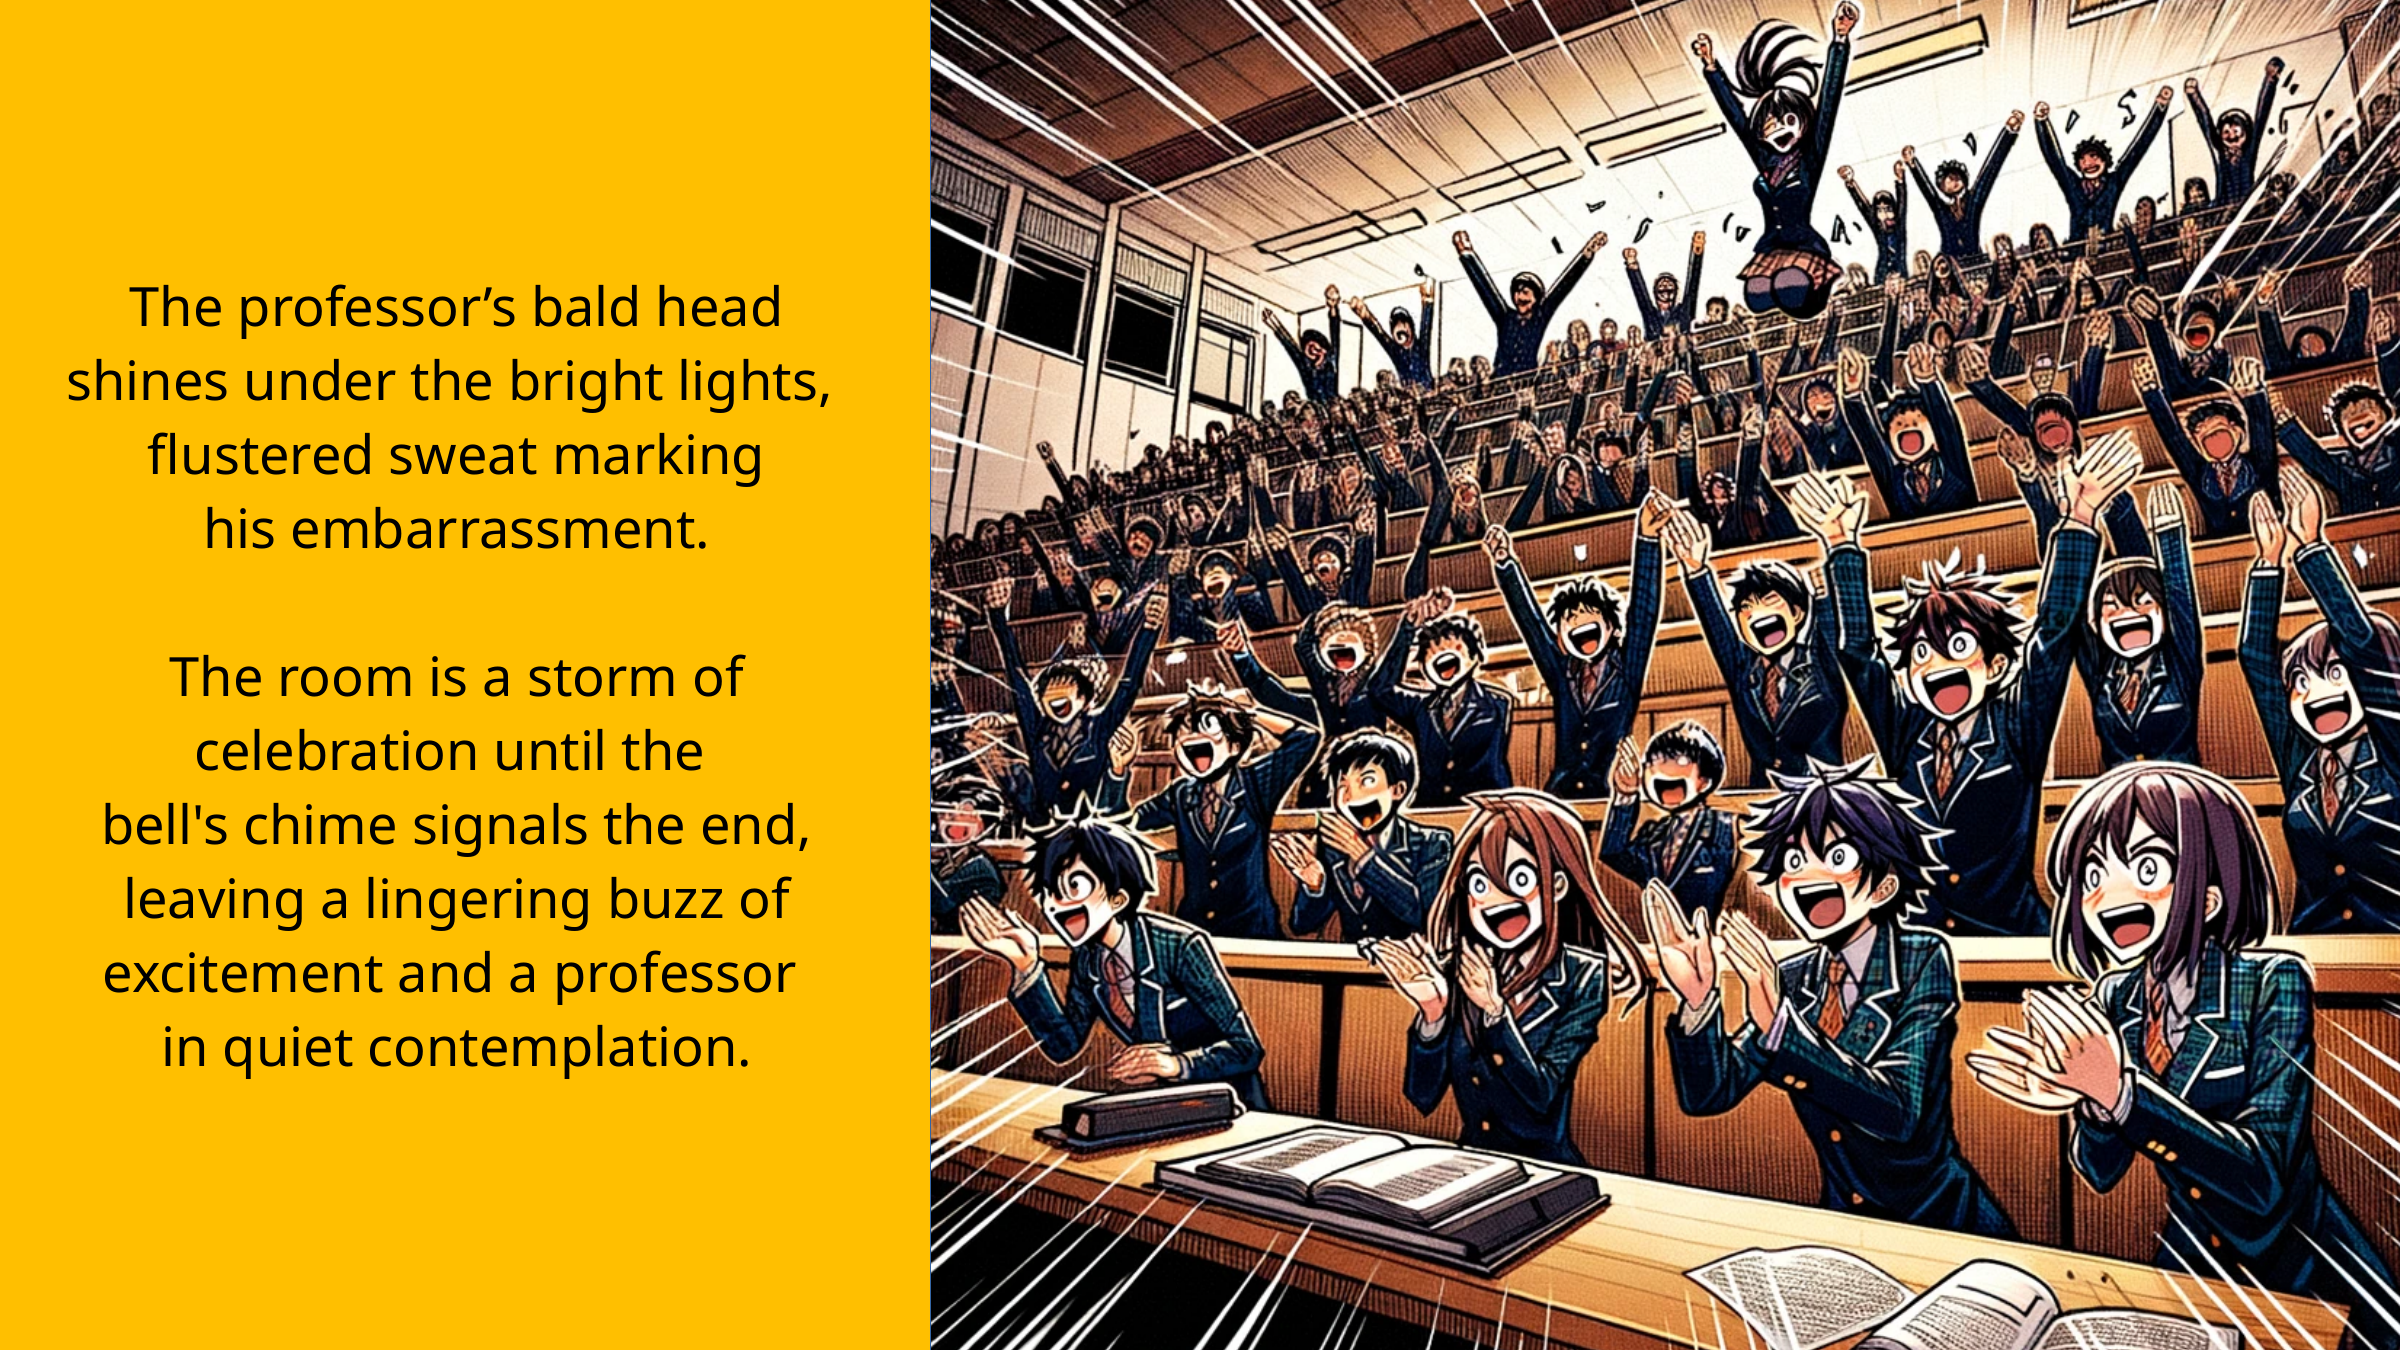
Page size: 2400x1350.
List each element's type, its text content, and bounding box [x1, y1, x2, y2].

text_box The professor’s bald head shines under the bright lights, flustered sweat marking his embarrassment. The room is a storm of celebration until the bell's chime signals the end, leaving a lingering buzz of excitement and a professor in quiet contemplation. [0, 0, 931, 1350]
picture [931, 0, 2400, 1350]
